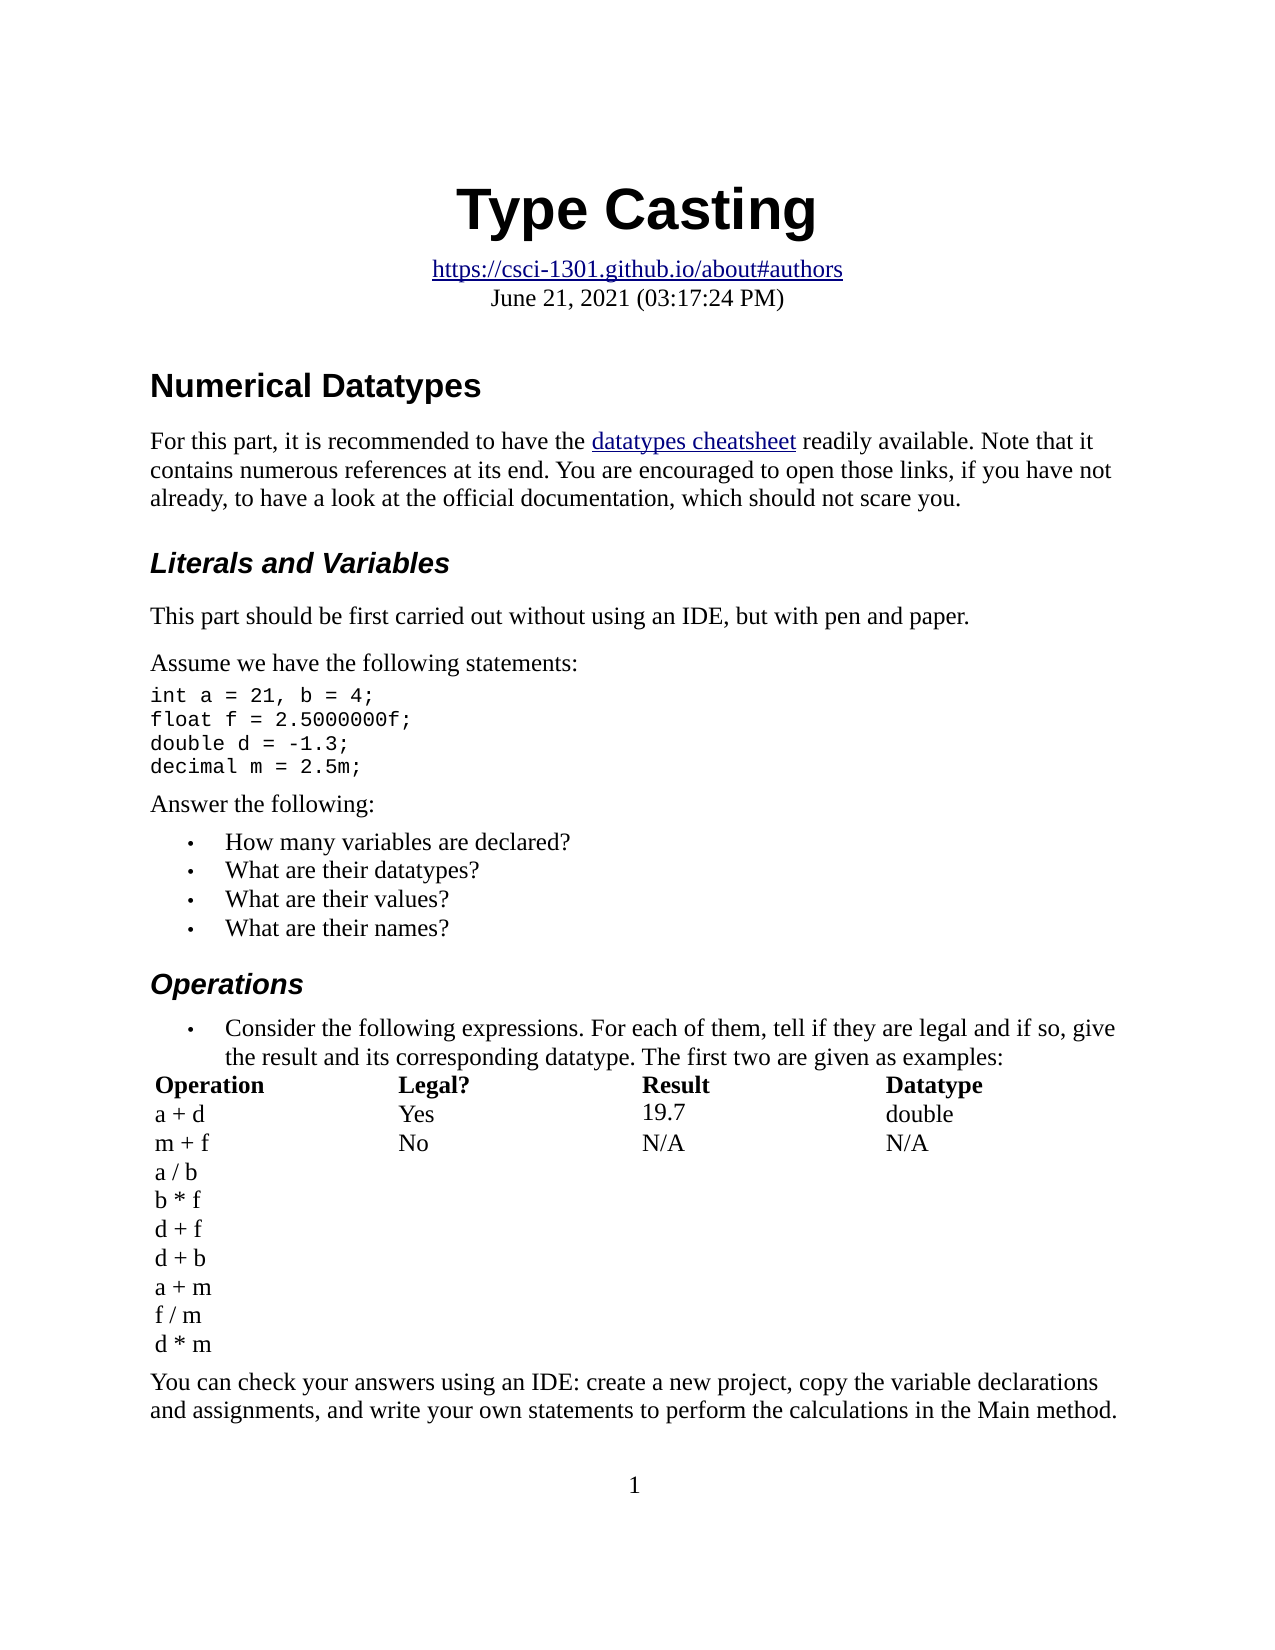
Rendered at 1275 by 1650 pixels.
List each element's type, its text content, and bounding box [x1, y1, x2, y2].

table_header Datatype [881, 1070, 1125, 1099]
table_cell [638, 1272, 881, 1300]
list What are their datatypes? [187, 856, 1125, 884]
subtitle Numerical Datatypes [150, 366, 1125, 404]
table_cell N/A [881, 1128, 1125, 1157]
table_cell [881, 1157, 1125, 1185]
table_cell Yes [394, 1099, 637, 1128]
table_cell [881, 1243, 1125, 1272]
list What are their values? [187, 884, 1125, 913]
table_cell d + f [150, 1214, 394, 1243]
table_cell [638, 1099, 881, 1128]
list Consider the following expressions. For each of them, tell if they are legal and if so, give the result and its corresponding datatype. The first two are given as examples: [187, 1013, 1125, 1070]
table_cell No [394, 1128, 637, 1157]
table_cell [881, 1272, 1125, 1300]
table_header Result [638, 1070, 881, 1099]
table_cell a + d [150, 1099, 394, 1128]
table_cell [638, 1214, 881, 1243]
text June 21, 2021 (03:17:24 PM) [150, 283, 1125, 312]
subtitle Operations [150, 967, 1125, 1000]
table_cell [394, 1272, 637, 1300]
text Assume we have the following statements: [150, 648, 1125, 677]
table_cell a / b [150, 1157, 394, 1185]
table_cell [394, 1300, 637, 1329]
table_cell [394, 1214, 637, 1243]
table_cell d + b [150, 1243, 394, 1272]
subtitle Literals and Variables [150, 546, 1125, 580]
text Answer the following: [150, 789, 1125, 818]
table_cell b * f [150, 1185, 394, 1214]
list How many variables are declared? [187, 827, 1125, 856]
table_cell [881, 1300, 1125, 1329]
list What are their names? [187, 913, 1125, 942]
table_cell [638, 1300, 881, 1329]
text float f = 2.5000000f; [150, 709, 1125, 733]
table_cell [881, 1185, 1125, 1214]
text This part should be first carried out without using an IDE, but with pen and paper. [150, 601, 1125, 630]
text double d = -1.3; [150, 733, 1125, 756]
table_cell [394, 1329, 637, 1358]
table_cell [881, 1329, 1125, 1358]
table_cell [638, 1185, 881, 1214]
table_cell f / m [150, 1300, 394, 1329]
table_cell N/A [638, 1128, 881, 1157]
table_cell d * m [150, 1329, 394, 1358]
table_cell [394, 1157, 637, 1185]
table_cell [638, 1329, 881, 1358]
table_cell [638, 1243, 881, 1272]
table_cell double [881, 1099, 1125, 1128]
table_cell m + f [150, 1128, 394, 1157]
text For this part, it is recommended to have the datatypes cheatsheet readily available. Note that it contains numerous references at its end. You are encouraged to open those links, if you have not already, to have a look at the official documentation, which should not scare you. [150, 426, 1125, 512]
table_cell [394, 1185, 637, 1214]
title Type Casting [150, 175, 1125, 242]
table_cell a + m [150, 1272, 394, 1300]
text decimal m = 2.5m; [150, 756, 1125, 780]
text You can check your answers using an IDE: create a new project, copy the variable declarations and assignments, and write your own statements to perform the calculations in the Main method. [150, 1367, 1125, 1424]
table_cell [638, 1157, 881, 1185]
text https://csci-1301.github.io/about#authors [150, 254, 1125, 283]
text int a = 21, b = 4; [150, 686, 1125, 709]
table_header Legal? [394, 1070, 637, 1099]
table_cell [881, 1214, 1125, 1243]
table_cell [394, 1243, 637, 1272]
table_header Operation [150, 1070, 394, 1099]
